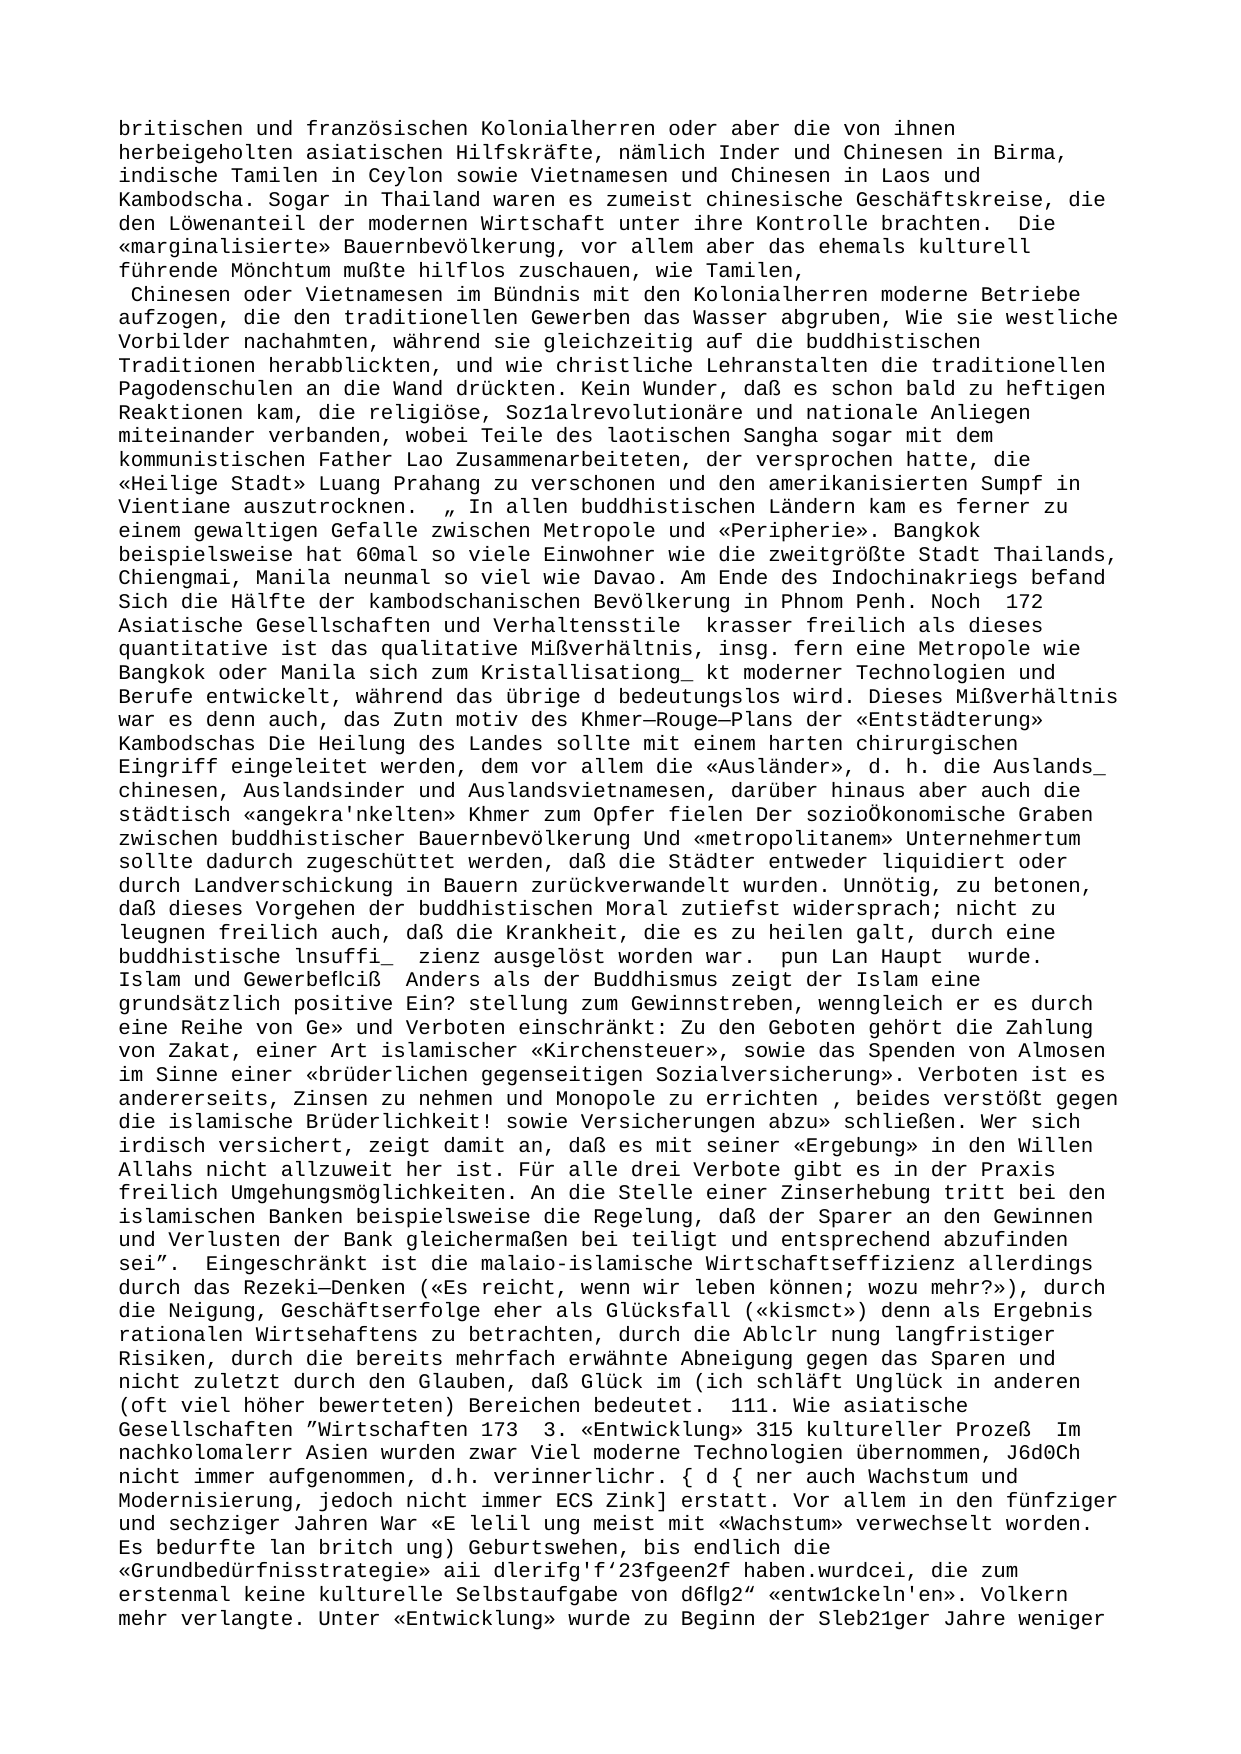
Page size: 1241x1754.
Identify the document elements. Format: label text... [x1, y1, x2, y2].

text britischen und französischen Kolonialherren oder aber die von ihnen herbeigeholten asiatischen Hilfskräfte, nämlich Inder und Chinesen in Birma, indische Tamilen in Ceylon sowie Vietnamesen und Chinesen in Laos und Kambodscha. Sogar in Thailand waren es zumeist chinesische Geschäftskreise, die den Löwenanteil der modernen Wirtschaft unter ihre Kontrolle brachten. Die «marginalisierte» Bauernbevölkerung, vor allem aber das ehemals kulturell führende Mönchtum mußte hilflos zuschauen, wie Tamilen, [118, 118, 1122, 284]
text Chinesen oder Vietnamesen im Bündnis mit den Kolonialherren moderne Betriebe aufzogen, die den traditionellen Gewerben das Wasser abgruben, Wie sie westliche Vorbilder nachahmten, während sie gleichzeitig auf die buddhistischen Traditionen herabblickten, und wie christliche Lehranstalten die traditionellen Pagodenschulen an die Wand drückten. Kein Wunder, daß es schon bald zu heftigen Reaktionen kam, die religiöse, Soz1alrevolutionäre und nationale Anliegen miteinander verbanden, wobei Teile des laotischen Sangha sogar mit dem kommunistischen Father Lao Zusammenarbeiteten, der versprochen hatte, die «Heilige Stadt» Luang Prahang zu verschonen und den amerikanisierten Sumpf in Vientiane auszutrocknen. „ In allen buddhistischen Ländern kam es ferner zu einem gewaltigen Gefalle zwischen Metropole und «Peripherie». Bangkok beispielsweise hat 60mal so viele Einwohner wie die zweitgrößte Stadt Thailands, Chiengmai, Manila neunmal so viel wie Davao. Am Ende des Indochinakriegs befand Sich die Hälfte der kambodschanischen Bevölkerung in Phnom Penh. Noch 172 Asiatische Gesellschaften und Verhaltensstile krasser freilich als dieses quantitative ist das qualitative Mißverhältnis, insg. fern eine Metropole wie Bangkok oder Manila sich zum Kristallisationg_ kt moderner Technologien und Berufe entwickelt, während das übrige d bedeutungslos wird. Dieses Mißverhältnis war es denn auch, das Zutn motiv des Khmer—Rouge—Plans der «Entstädterung» Kambodschas Die Heilung des Landes sollte mit einem harten chirurgischen Eingriff eingeleitet werden, dem vor allem die «Ausländer», d. h. die Auslands_ chinesen, Auslandsinder und Auslandsvietnamesen, darüber hinaus aber auch die städtisch «angekra'nkelten» Khmer zum Opfer fielen Der sozioÖkonomische Graben zwischen buddhistischer Bauernbevölkerung Und «metropolitanem» Unternehmertum sollte dadurch zugeschüttet werden, daß die Städter entweder liquidiert oder durch Landverschickung in Bauern zurückverwandelt wurden. Unnötig, zu betonen, daß dieses Vorgehen der buddhistischen Moral zutiefst widersprach; nicht zu leugnen freilich auch, daß die Krankheit, die es zu heilen galt, durch eine buddhistische lnsuffi_ zienz ausgelöst worden war. pun Lan Haupt wurde. Islam und Gewerbeﬂciß Anders als der Buddhismus zeigt der Islam eine grundsätzlich positive Ein? stellung zum Gewinnstreben, wenngleich er es durch eine Reihe von Ge» und Verboten einschränkt: Zu den Geboten gehört die Zahlung von Zakat, einer Art islamischer «Kirchensteuer», sowie das Spenden von Almosen im Sinne einer «brüderlichen gegenseitigen Sozialversicherung». Verboten ist es andererseits, Zinsen zu nehmen und Monopole zu errichten ‚ beides verstößt gegen die islamische Brüderlichkeit! sowie Versicherungen abzu» schließen. Wer sich irdisch versichert, zeigt damit an, daß es mit seiner «Ergebung» in den Willen Allahs nicht allzuweit her ist. Für alle drei Verbote gibt es in der Praxis freilich Umgehungsmöglichkeiten. An die Stelle einer Zinserhebung tritt bei den islamischen Banken beispielsweise die Regelung, daß der Sparer an den Gewinnen und Verlusten der Bank gleichermaßen bei teiligt und entsprechend abzufinden sei”. Eingeschränkt ist die malaio-islamische Wirtschaftseffizienz allerdings durch das Rezeki—Denken («Es reicht, wenn wir leben können; wozu mehr?»), durch die Neigung, Geschäftserfolge eher als Glücksfall («kismct») denn als Ergebnis rationalen Wirtsehaftens zu betrachten, durch die Ablclr nung langfristiger Risiken, durch die bereits mehrfach erwähnte Abneigung gegen das Sparen und nicht zuletzt durch den Glauben, daß Glück im (ich schläft Unglück in anderen (oft viel höher bewerteten) Bereichen bedeutet. 111. Wie asiatische Gesellschaften ”Wirtschaften 173 3. «Entwicklung» 315 kultureller Prozeß Im nachkolomalerr Asien wurden zwar Viel moderne Technologien übernommen, J6d0Ch nicht immer aufgenommen, d.h. verinnerlichr. { d { ner auch Wachstum und Modernisierung, jedoch nicht immer ECS Zink] erstatt. Vor allem in den fünfziger und sechziger Jahren War «E lelil ung meist mit «Wachstum» verwechselt worden. Es bedurfte lan britch ung) Geburtswehen, bis endlich die «Grundbedürfnisstrategie» aii dlerifg'f‘23fgeen2f haben.wurdcei, die zum erstenmal keine kulturelle Selbstaufgabe von d6ﬂg2“ «entw1ckeln'en». Volkern mehr verlangte. Unter «Entwicklung» wurde zu Beginn der Sleb21ger Jahre weniger [118, 284, 1122, 1631]
